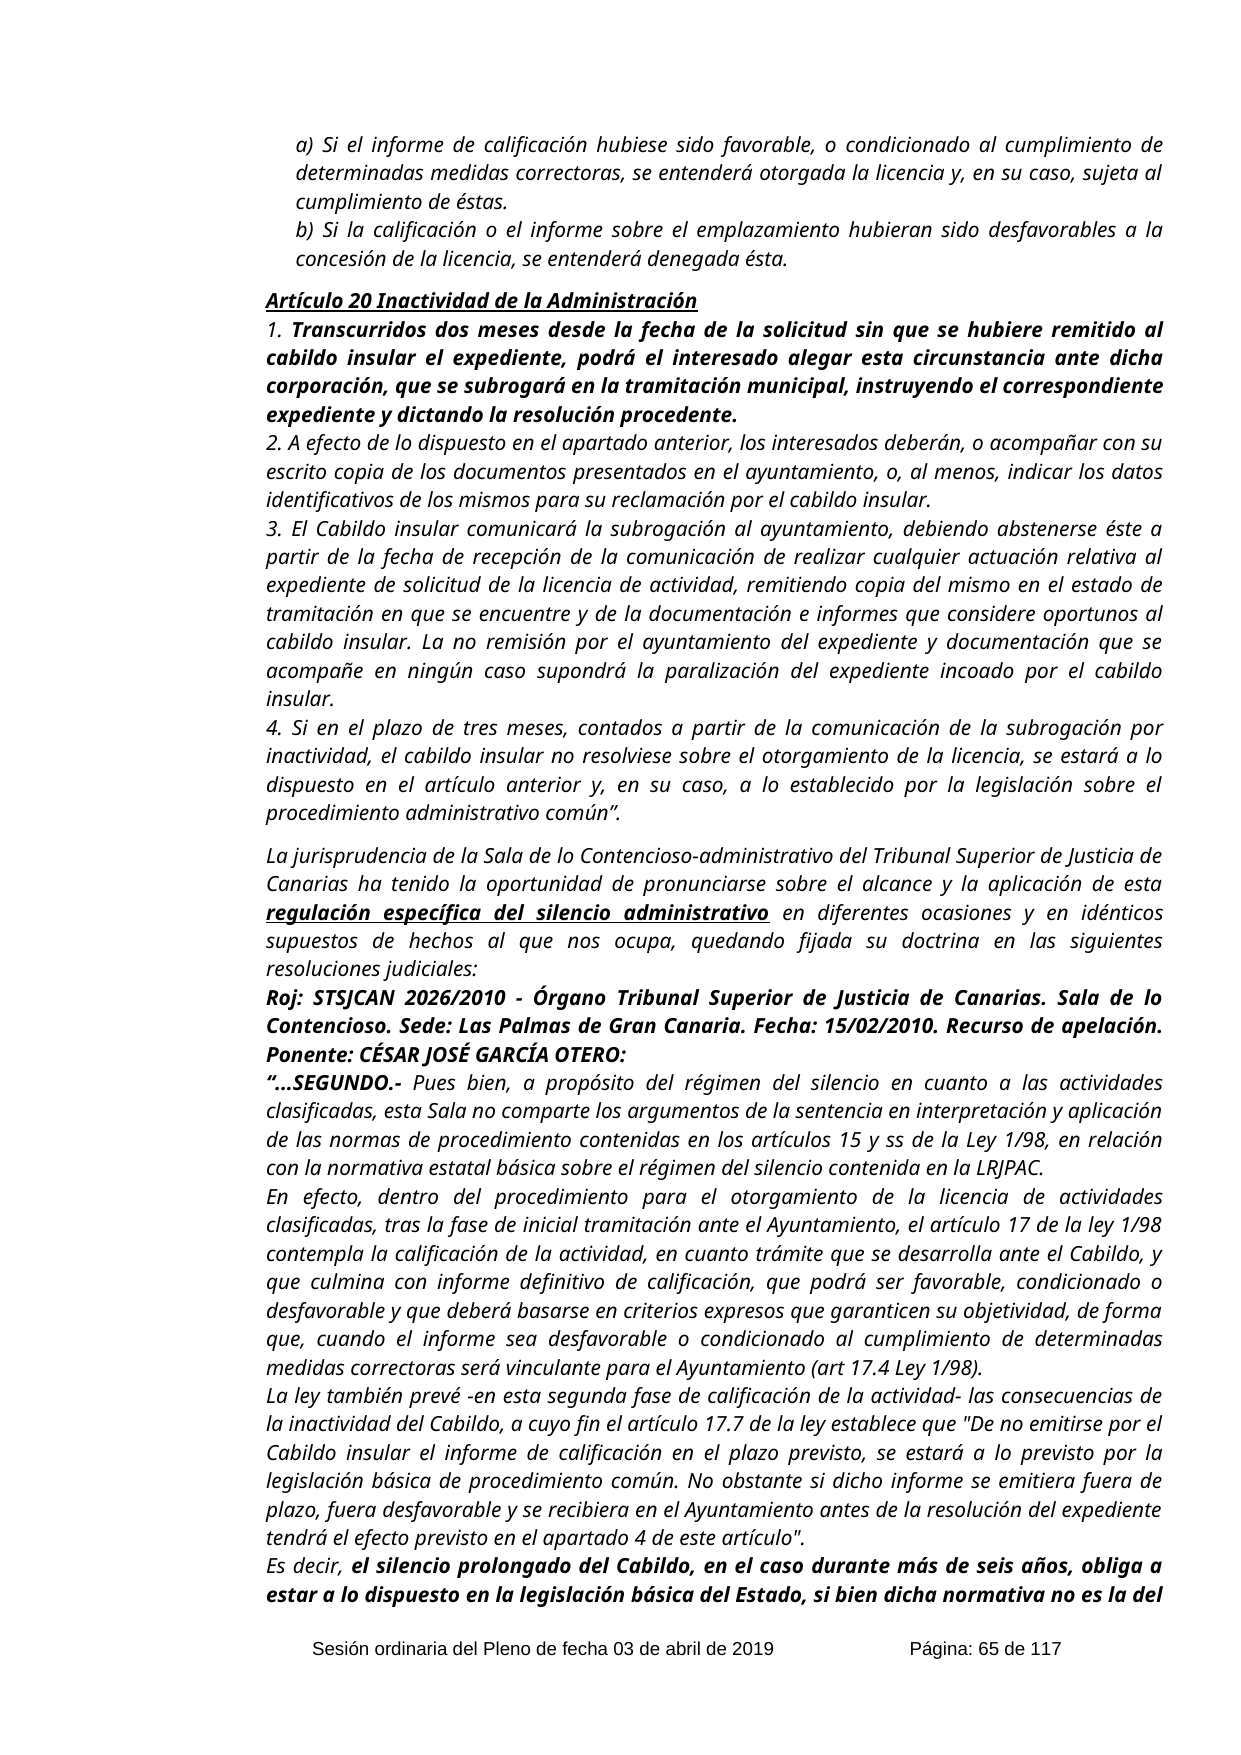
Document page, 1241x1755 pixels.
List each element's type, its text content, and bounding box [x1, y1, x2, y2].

text 4. Si en el plazo de tres meses, contados a partir de la comunicación de la subrogación por inactividad, el cabildo insular no resolviese sobre el otorgamiento de la licencia, se estará a lo dispuesto en el artículo anterior y, en su caso, a lo establecido por la legislación sobre el procedimiento administrativo común”. [266, 713, 1167, 827]
text Roj: STSJCAN 2026/2010 - Órgano Tribunal Superior de Justicia de Canarias. Sala de lo Contencioso. Sede: Las Palmas de Gran Canaria. Fecha: 15/02/2010. Recurso de apelación. Ponente: CÉSAR JOSÉ GARCÍA OTERO: [266, 983, 1167, 1068]
text “...SEGUNDO.- Pues bien, a propósito del régimen del silencio en cuanto a las actividades clasificadas, esta Sala no comparte los argumentos de la sentencia en interpretación y aplicación de las normas de procedimiento contenidas en los artículos 15 y ss de la Ley 1/98, en relación con la normativa estatal básica sobre el régimen del silencio contenida en la LRJPAC. [266, 1068, 1167, 1182]
text a) Si el informe de calificación hubiese sido favorable, o condicionado al cumplimiento de determinadas medidas correctoras, se entenderá otorgada la licencia y, en su caso, sujeta al cumplimiento de éstas. [295, 130, 1167, 215]
text Es decir, el silencio prolongado del Cabildo, en el caso durante más de seis años, obliga a estar a lo dispuesto en la legislación básica del Estado, si bien dicha normativa no es la del [266, 1552, 1167, 1608]
text La ley también prevé -en esta segunda fase de calificación de la actividad- las consecuencias de la inactividad del Cabildo, a cuyo fin el artículo 17.7 de la ley establece que "De no emitirse por el Cabildo insular el informe de calificación en el plazo previsto, se estará a lo previsto por la legislación básica de procedimiento común. No obstante si dicho informe se emitiera fuera de plazo, fuera desfavorable y se recibiera en el Ayuntamiento antes de la resolución del expediente tendrá el efecto previsto en el apartado 4 de este artículo". [266, 1381, 1167, 1552]
text En efecto, dentro del procedimiento para el otorgamiento de la licencia de actividades clasificadas, tras la fase de inicial tramitación ante el Ayuntamiento, el artículo 17 de la ley 1/98 contempla la calificación de la actividad, en cuanto trámite que se desarrolla ante el Cabildo, y que culmina con informe definitivo de calificación, que podrá ser favorable, condicionado o desfavorable y que deberá basarse en criterios expresos que garanticen su objetividad, de forma que, cuando el informe sea desfavorable o condicionado al cumplimiento de determinadas medidas correctoras será vinculante para el Ayuntamiento (art 17.4 Ley 1/98). [266, 1182, 1167, 1381]
text Artículo 20 Inactividad de la Administración [266, 286, 1167, 315]
text 2. A efecto de lo dispuesto en el apartado anterior, los interesados deberán, o acompañar con su escrito copia de los documentos presentados en el ayuntamiento, o, al menos, indicar los datos identificativos de los mismos para su reclamación por el cabildo insular. [266, 428, 1167, 514]
text 3. El Cabildo insular comunicará la subrogación al ayuntamiento, debiendo abstenerse éste a partir de la fecha de recepción de la comunicación de realizar cualquier actuación relativa al expediente de solicitud de la licencia de actividad, remitiendo copia del mismo en el estado de tramitación en que se encuentre y de la documentación e informes que considere oportunos al cabildo insular. La no remisión por el ayuntamiento del expediente y documentación que se acompañe en ningún caso supondrá la paralización del expediente incoado por el cabildo insular. [266, 514, 1167, 713]
text b) Si la calificación o el informe sobre el emplazamiento hubieran sido desfavorables a la concesión de la licencia, se entenderá denegada ésta. [295, 215, 1167, 272]
text 1. Transcurridos dos meses desde la fecha de la solicitud sin que se hubiere remitido al cabildo insular el expediente, podrá el interesado alegar esta circunstancia ante dicha corporación, que se subrogará en la tramitación municipal, instruyendo el correspondiente expediente y dictando la resolución procedente. [266, 315, 1167, 428]
text La jurisprudencia de la Sala de lo Contencioso-administrativo del Tribunal Superior de Justicia de Canarias ha tenido la oportunidad de pronunciarse sobre el alcance y la aplicación de esta regulación específica del silencio administrativo en diferentes ocasiones y en idénticos supuestos de hechos al que nos ocupa, quedando fijada su doctrina en las siguientes resoluciones judiciales: [266, 841, 1167, 983]
